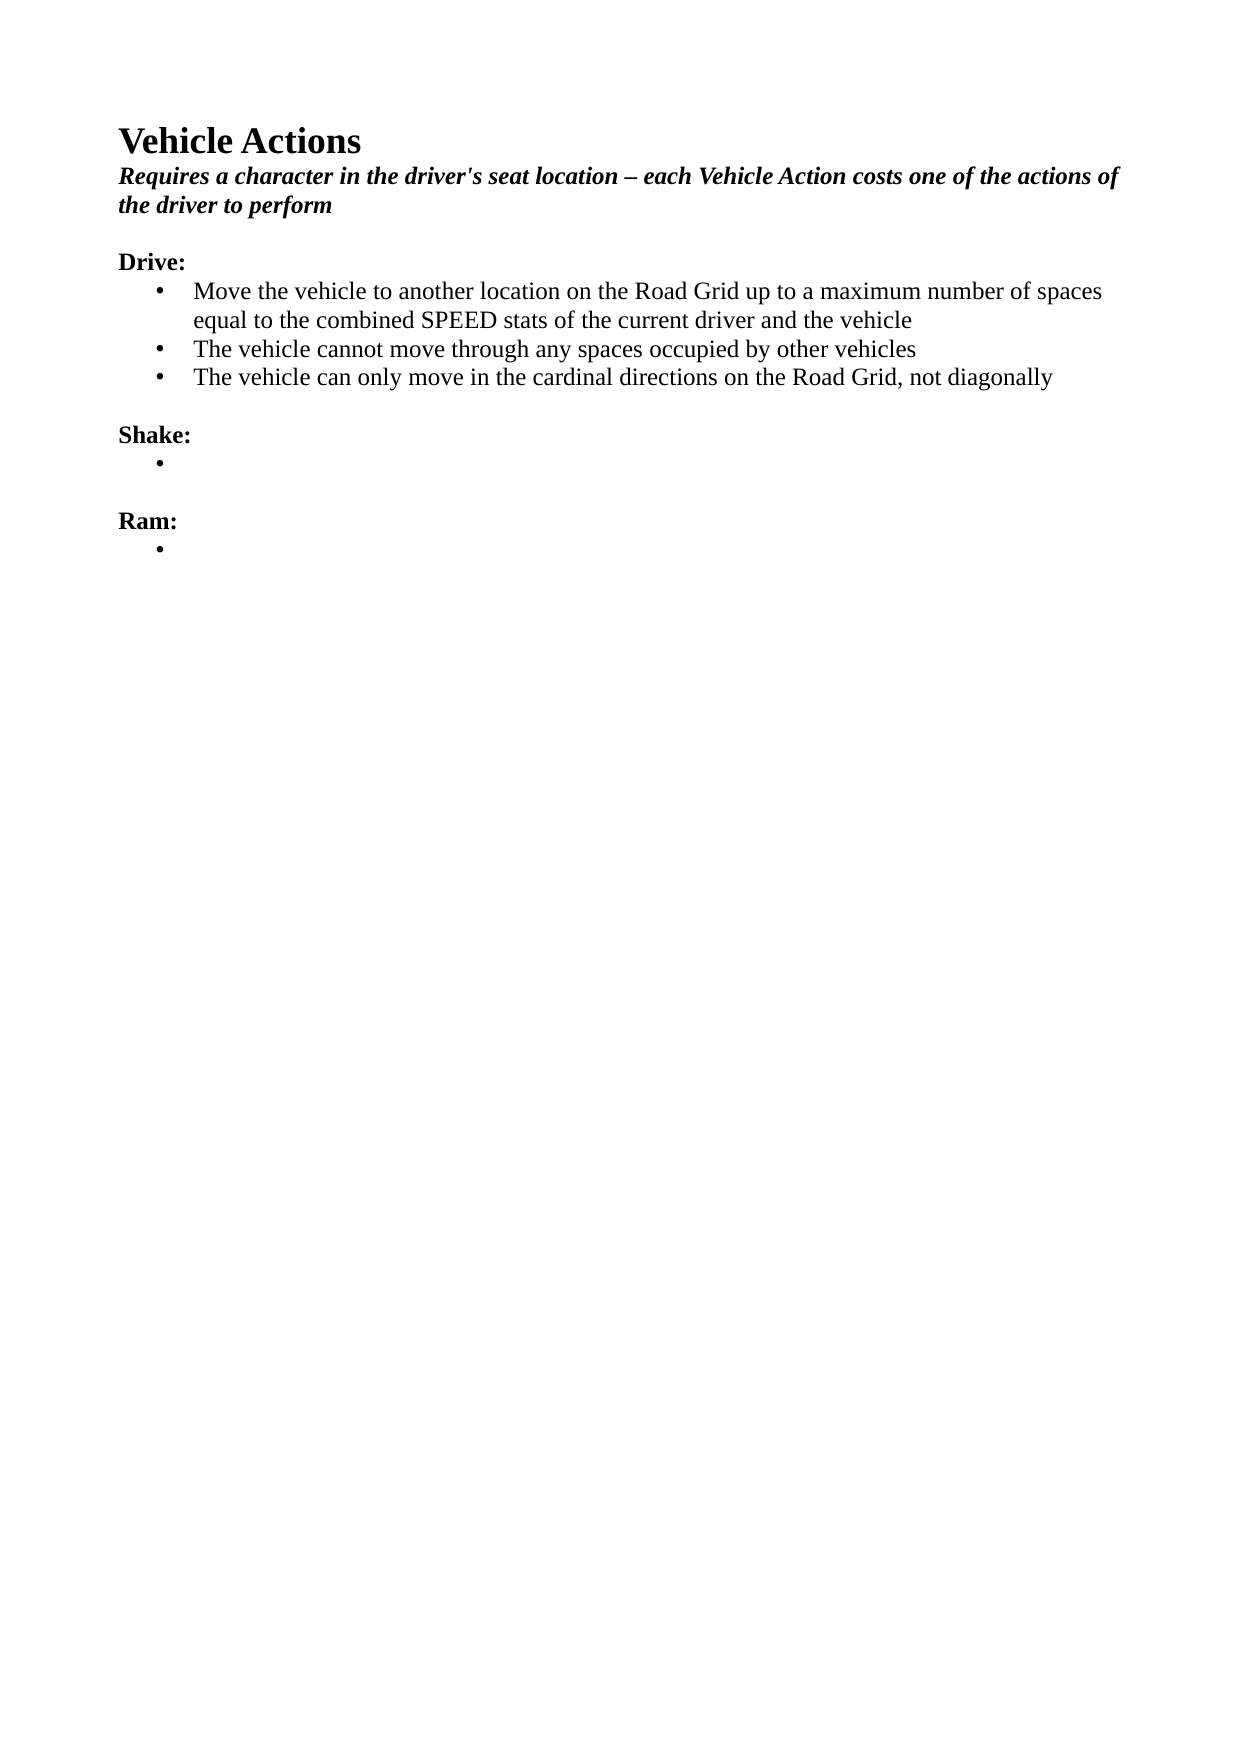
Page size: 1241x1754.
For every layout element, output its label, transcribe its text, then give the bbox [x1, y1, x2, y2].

text Vehicle Actions [118, 118, 1122, 161]
text Drive: [118, 247, 1122, 276]
text Ram: [118, 506, 1122, 535]
text Requires a character in the driver's seat location – each Vehicle Action costs one of the actions of the driver to perform [118, 161, 1122, 219]
list The vehicle cannot move through any spaces occupied by other vehicles [156, 334, 1122, 362]
list The vehicle can only move in the cardinal directions on the Road Grid, not diagonally [156, 362, 1122, 391]
list Move the vehicle to another location on the Road Grid up to a maximum number of spaces equal to the combined SPEED stats of the current driver and the vehicle [156, 276, 1122, 334]
text Shake: [118, 420, 1122, 449]
